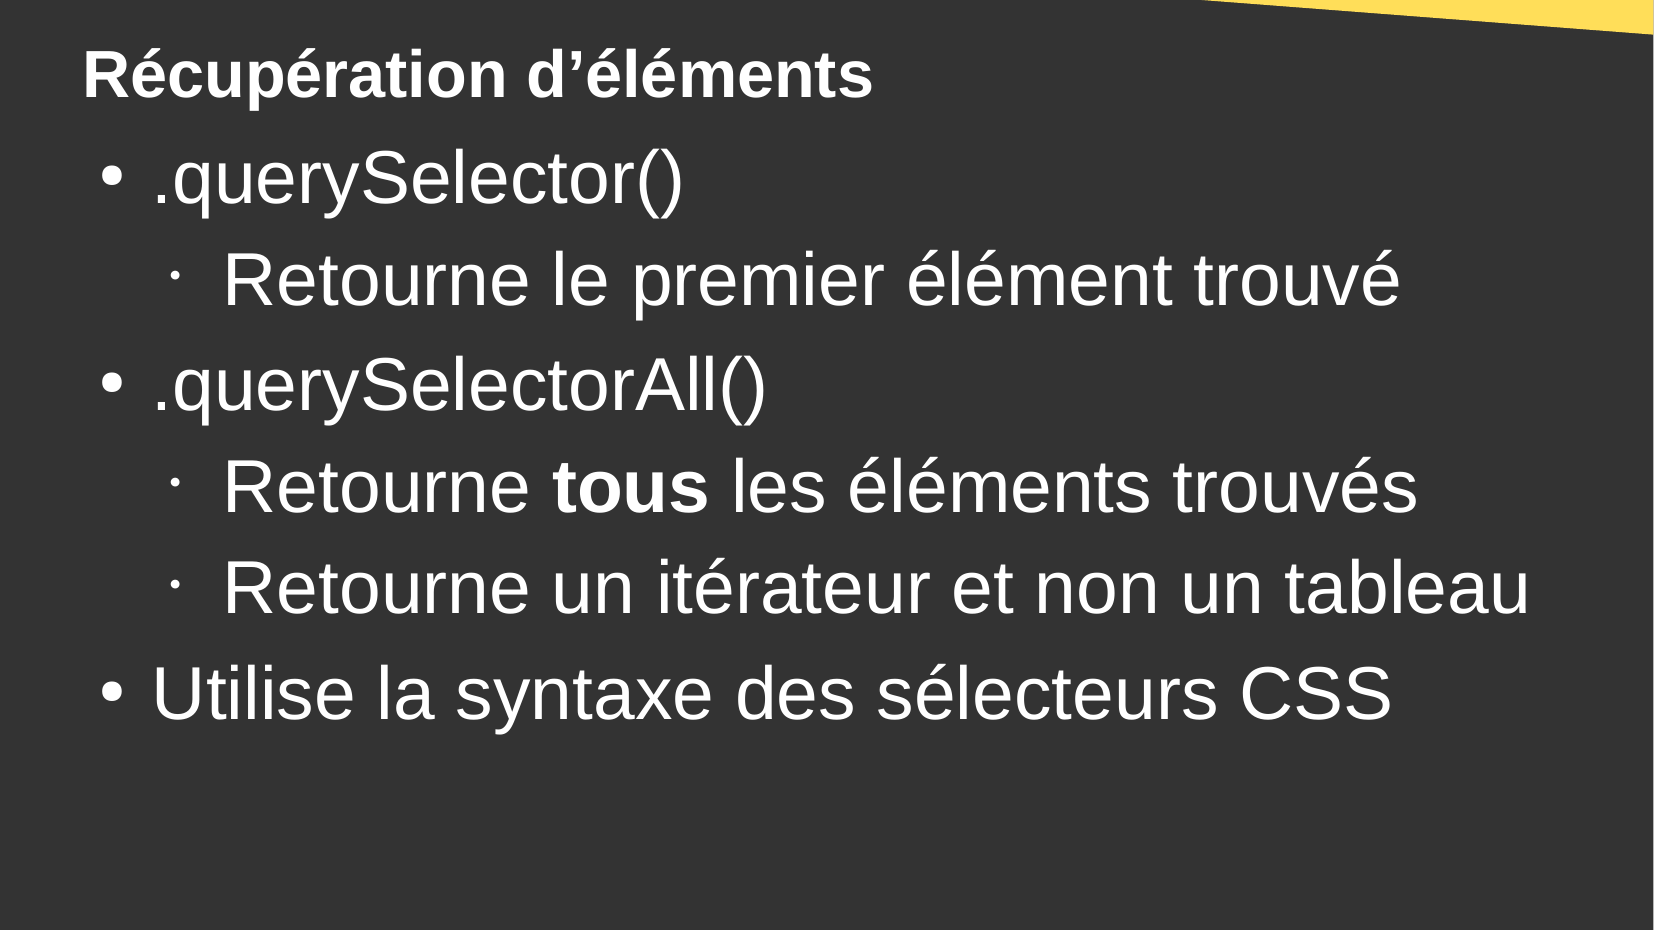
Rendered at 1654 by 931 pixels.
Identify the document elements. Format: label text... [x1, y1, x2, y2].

text_box [1201, 0, 1654, 35]
title Récupération d’éléments [82, 37, 1571, 112]
list .querySelector() Retourne le premier élément trouvé .querySelectorAll() Retourne tous les éléments trouvés Retourne un itérateur et non un tableau Utilise la syntaxe des sélecteurs CSS [80, 135, 1619, 875]
